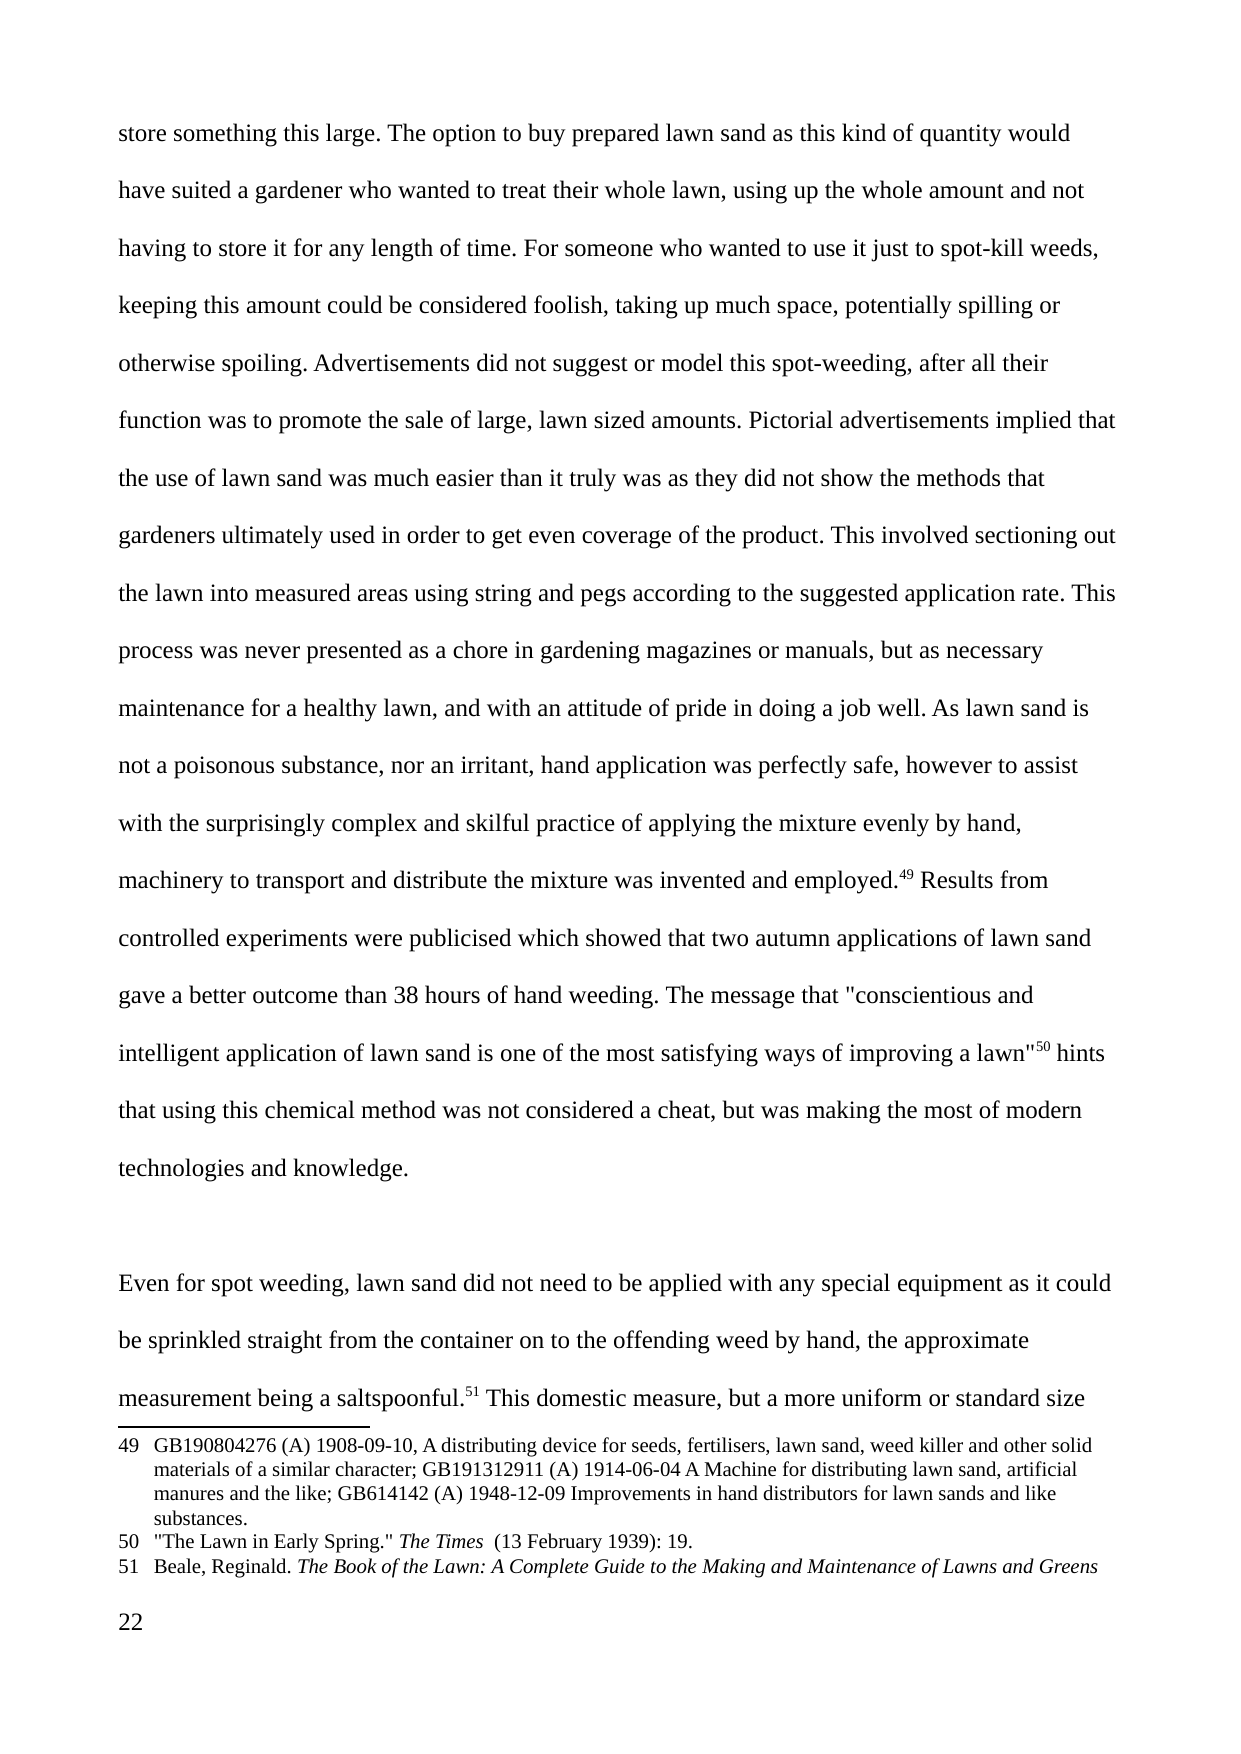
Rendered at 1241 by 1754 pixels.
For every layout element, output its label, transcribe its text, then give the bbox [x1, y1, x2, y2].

text store something this large. The option to buy prepared lawn sand as this kind of quantity would have suited a gardener who wanted to treat their whole lawn, using up the whole amount and not having to store it for any length of time. For someone who wanted to use it just to spot-kill weeds, keeping this amount could be considered foolish, taking up much space, potentially spilling or otherwise spoiling. Advertisements did not suggest or model this spot-weeding, after all their function was to promote the sale of large, lawn sized amounts. Pictorial advertisements implied that the use of lawn sand was much easier than it truly was as they did not show the methods that gardeners ultimately used in order to get even coverage of the product. This involved sectioning out the lawn into measured areas using string and pegs according to the suggested application rate. This process was never presented as a chore in gardening magazines or manuals, but as necessary maintenance for a healthy lawn, and with an attitude of pride in doing a job well. As lawn sand is not a poisonous substance, nor an irritant, hand application was perfectly safe, however to assist with the surprisingly complex and skilful practice of applying the mixture evenly by hand, machinery to transport and distribute the mixture was invented and employed. Results from controlled experiments were publicised which showed that two autumn applications of lawn sand gave a better outcome than 38 hours of hand weeding. The message that "conscientious and intelligent application of lawn sand is one of the most satisfying ways of improving a lawn" hints that using this chemical method was not considered a cheat, but was making the most of modern technologies and knowledge. [118, 118, 1122, 1182]
text GB190804276 (A) 1908-09-10, A distributing device for seeds, fertilisers, lawn sand, weed killer and other solid materials of a similar character; GB191312911 (A) 1914-06-04 A Machine for distributing lawn sand, artificial manures and the like; GB614142 (A) 1948-12-09 Improvements in hand distributors for lawn sands and like substances. [118, 1433, 1122, 1529]
text Beale, Reginald. The Book of the Lawn: A Complete Guide to the Making and Maintenance of Lawns and Greens [118, 1553, 1122, 1578]
text "The Lawn in Early Spring." The Times (13 February 1939): 19. [118, 1529, 1122, 1553]
text Even for spot weeding, lawn sand did not need to be applied with any special equipment as it could be sprinkled straight from the container on to the offending weed by hand, the approximate measurement being a saltspoonful. This domestic measure, but a more uniform or standard size [118, 1268, 1122, 1412]
